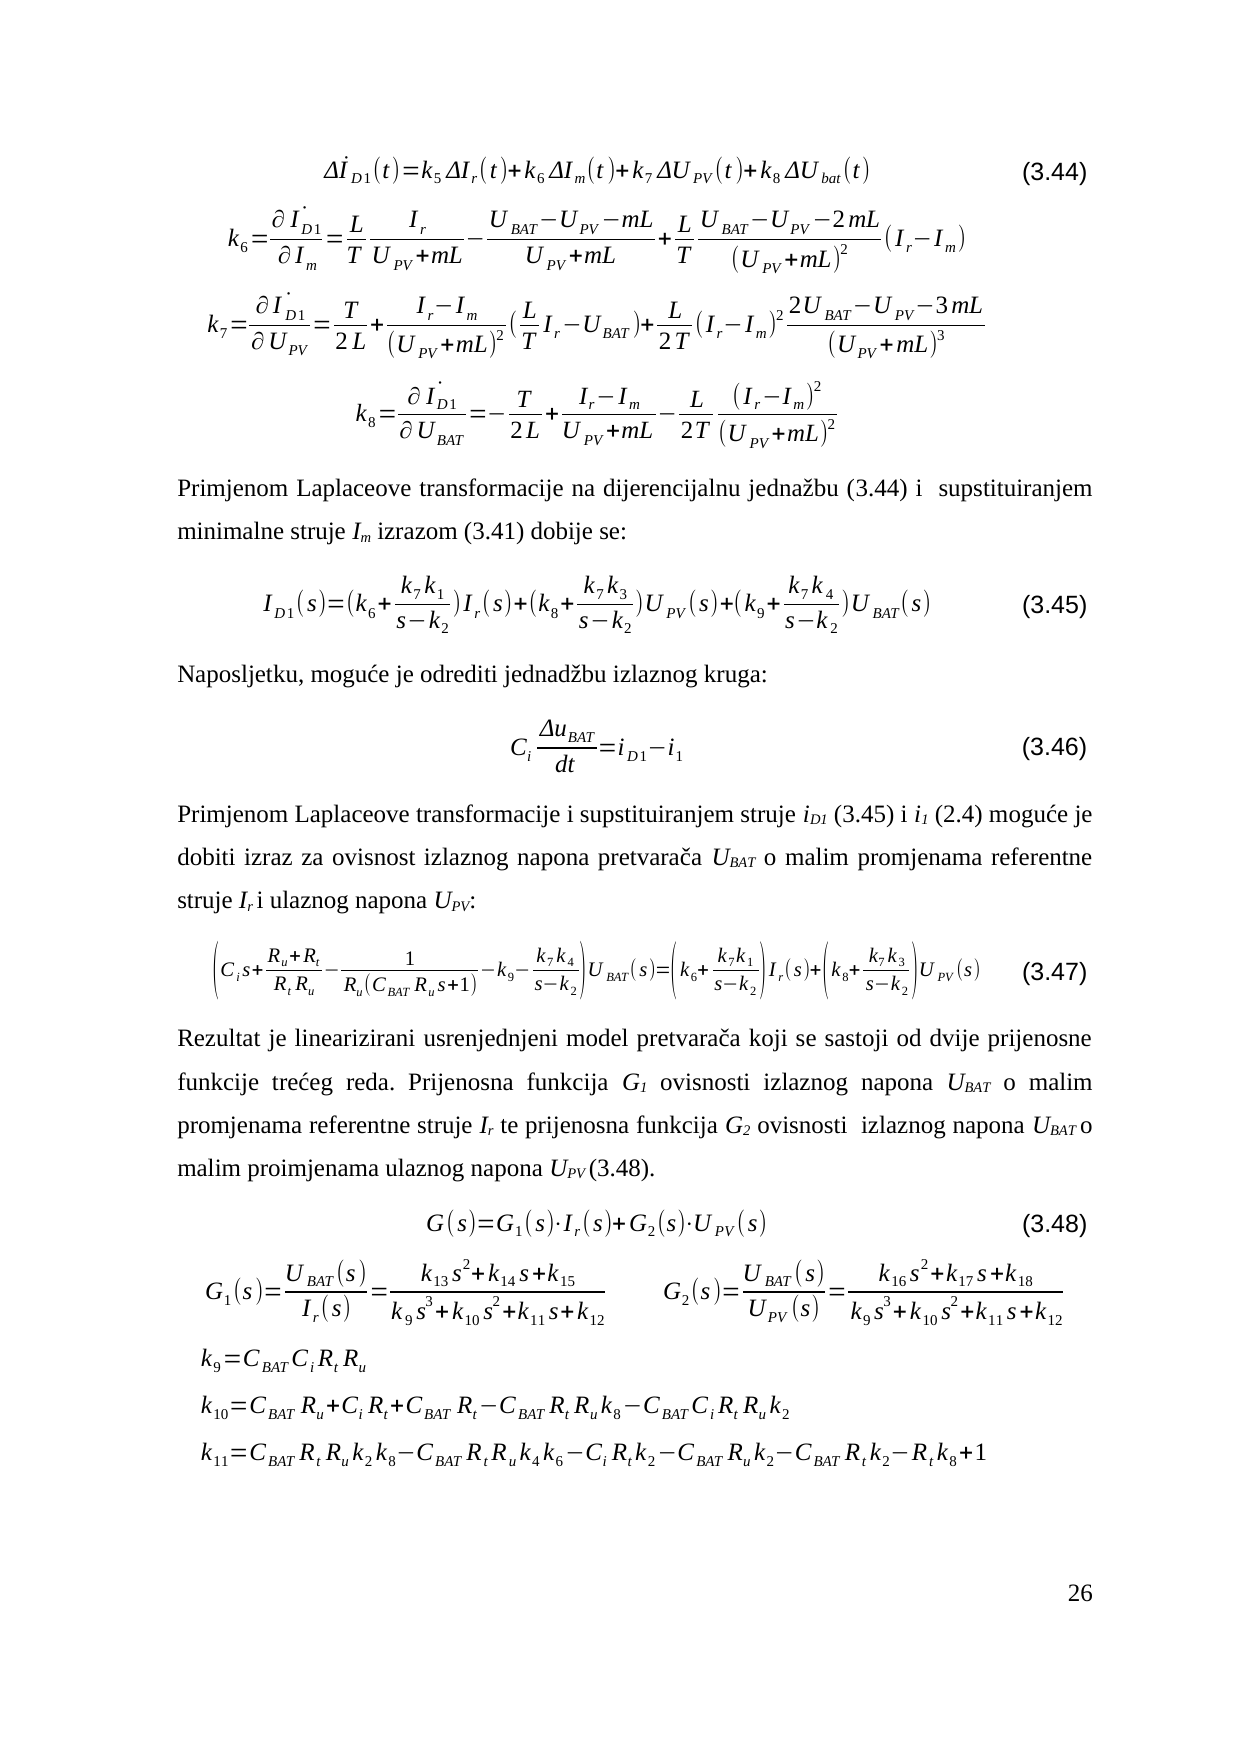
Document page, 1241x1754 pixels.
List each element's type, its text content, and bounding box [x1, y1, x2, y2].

table_header [177, 709, 1015, 787]
table_header (3.47) [1016, 935, 1093, 1011]
text Primjenom Laplaceove transformacije na dijerencijalnu jednažbu (3.44) i supstituiranjem minimalne struje Im izrazom (3.41) dobije se: [177, 473, 1093, 545]
table_cell [635, 1250, 1093, 1339]
table_cell [177, 1250, 635, 1339]
table_cell [1016, 286, 1093, 372]
text Primjenom Laplaceove transformacije i supstituiranjem struje iD1 (3.45) i i1 (2.4) moguće je dobiti izraz za ovisnost izlaznog napona pretvarača UBAT o malim promjenama referentne struje Ir i ulaznog napona UPV: [177, 799, 1093, 914]
table_cell [177, 286, 1016, 372]
table_header (3.45) [1016, 566, 1093, 648]
table_header [177, 147, 1016, 200]
table_cell [177, 1339, 1016, 1386]
table_header [177, 566, 1016, 648]
text Naposljetku, moguće je odrediti jednadžbu izlaznog kruga: [177, 659, 1093, 688]
table_cell [1016, 1433, 1093, 1480]
table_cell [1016, 1339, 1093, 1386]
text Rezultat je linearizirani usrenjednjeni model pretvarača koji se sastoji od dvije prijenosne funkcije trećeg reda. Prijenosna funkcija G1 ovisnosti izlaznog napona UBAT o malim promjenama referentne struje Ir te prijenosna funkcija G2 ovisnosti izlaznog napona UBAT o malim proimjenama ulaznog napona UPV (3.48). [177, 1023, 1093, 1182]
table_cell [177, 1433, 1016, 1480]
table_header [177, 1202, 1016, 1250]
table_cell [1016, 372, 1093, 461]
table_cell [1016, 1386, 1093, 1433]
table_cell [177, 200, 1016, 286]
table_header [177, 935, 1016, 1011]
table_header (3.48) [1016, 1202, 1093, 1250]
table_cell [177, 372, 1016, 461]
table_cell [177, 1386, 1016, 1433]
table_header (3.44) [1016, 147, 1093, 200]
table_cell [1016, 200, 1093, 286]
table_header (3.46) [1015, 709, 1093, 787]
